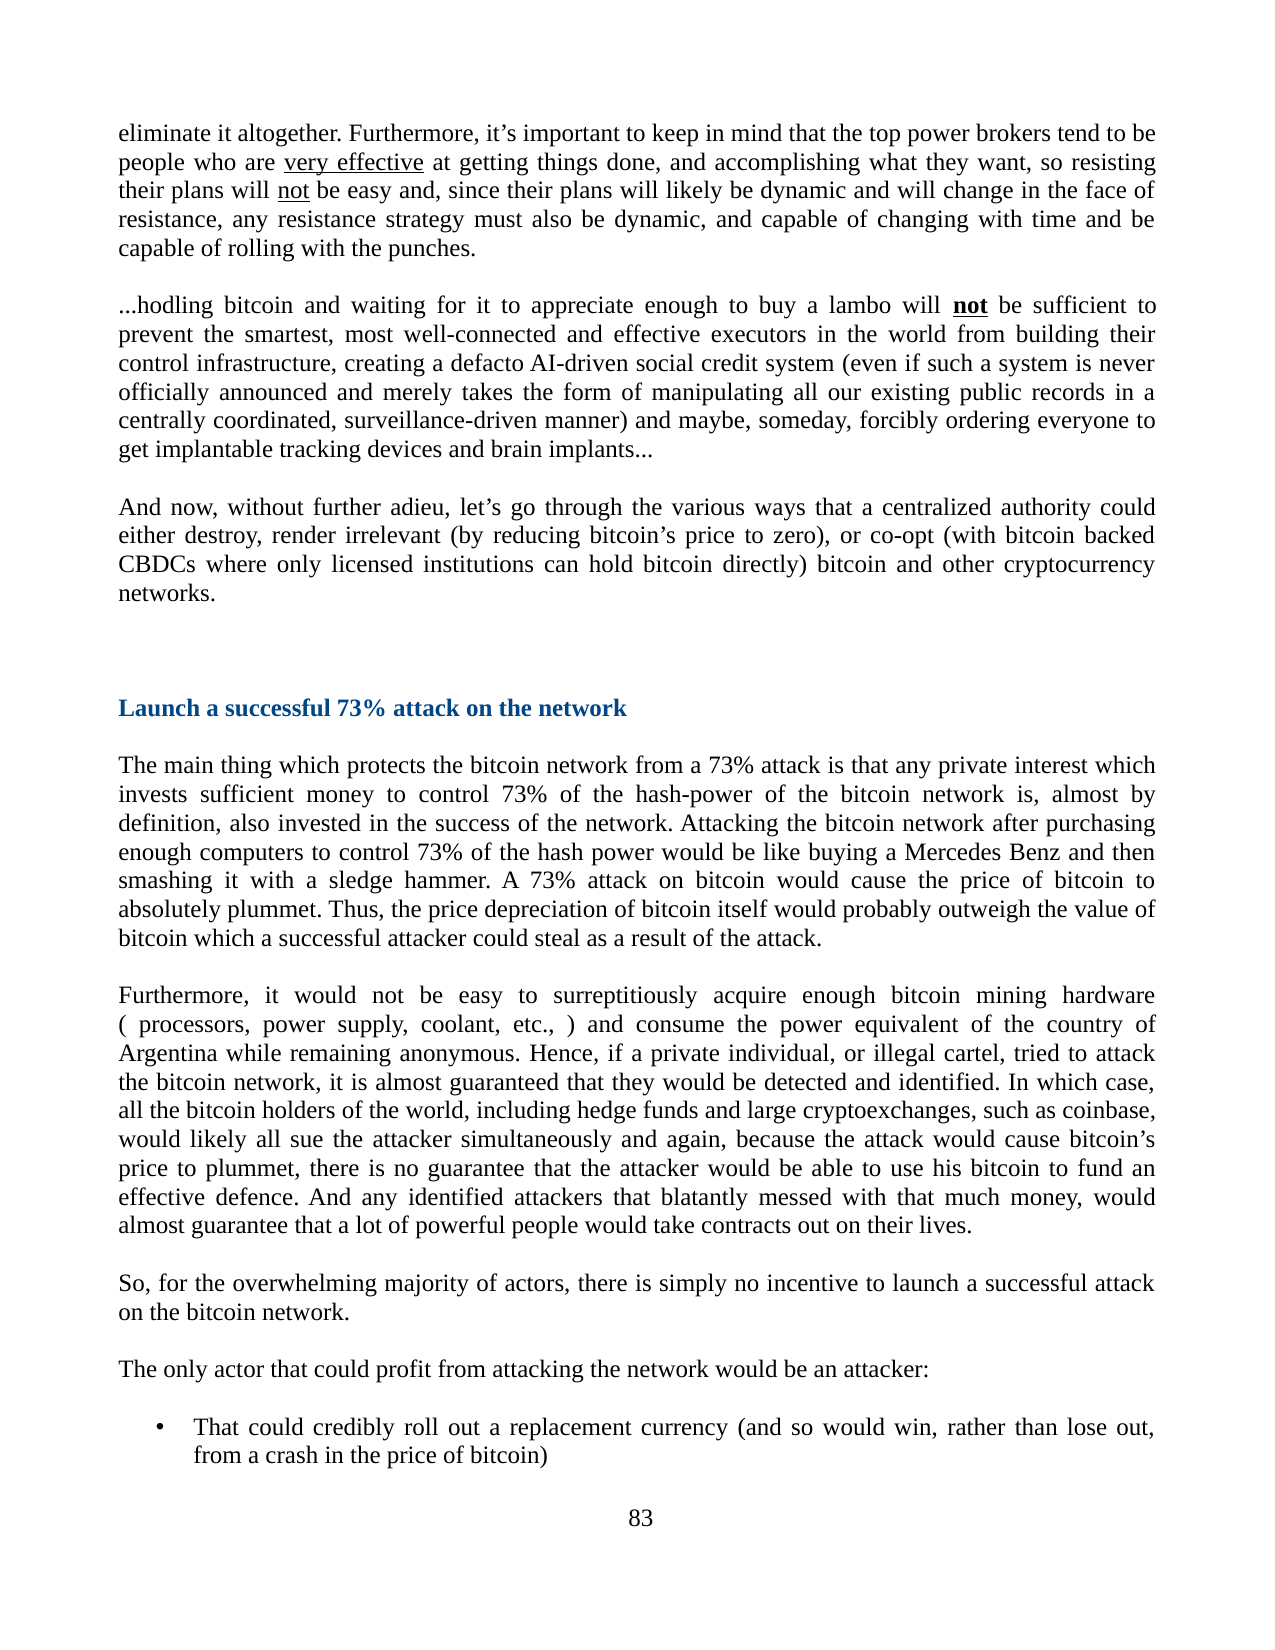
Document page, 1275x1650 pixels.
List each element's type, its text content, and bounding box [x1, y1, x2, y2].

list That could credibly roll out a replacement currency (and so would win, rather than lose out, from a crash in the price of bitcoin) [156, 1412, 1157, 1469]
text So, for the overwhelming majority of actors, there is simply no incentive to launch a successful attack on the bitcoin network. [118, 1268, 1157, 1326]
text And now, without further adieu, let’s go through the various ways that a centralized authority could either destroy, render irrelevant (by reducing bitcoin’s price to zero), or co-opt (with bitcoin backed CBDCs where only licensed institutions can hold bitcoin directly) bitcoin and other cryptocurrency networks. [118, 492, 1157, 607]
text Furthermore, it would not be easy to surreptitiously acquire enough bitcoin mining hardware ( processors, power supply, coolant, etc., ) and consume the power equivalent of the country of Argentina while remaining anonymous. Hence, if a private individual, or illegal cartel, tried to attack the bitcoin network, it is almost guaranteed that they would be detected and identified. In which case, all the bitcoin holders of the world, including hedge funds and large cryptoexchanges, such as coinbase, would likely all sue the attacker simultaneously and again, because the attack would cause bitcoin’s price to plummet, there is no guarantee that the attacker would be able to use his bitcoin to fund an effective defence. And any identified attackers that blatantly messed with that much money, would almost guarantee that a lot of powerful people would take contracts out on their lives. [118, 981, 1157, 1239]
text eliminate it altogether. Furthermore, it’s important to keep in mind that the top power brokers tend to be people who are very effective at getting things done, and accomplishing what they want, so resisting their plans will not be easy and, since their plans will likely be dynamic and will change in the face of resistance, any resistance strategy must also be dynamic, and capable of changing with time and be capable of rolling with the punches. [118, 118, 1157, 262]
text The main thing which protects the bitcoin network from a 73% attack is that any private interest which invests sufficient money to control 73% of the hash-power of the bitcoin network is, almost by definition, also invested in the success of the network. Attacking the bitcoin network after purchasing enough computers to control 73% of the hash power would be like buying a Mercedes Benz and then smashing it with a sledge hammer. A 73% attack on bitcoin would cause the price of bitcoin to absolutely plummet. Thus, the price depreciation of bitcoin itself would probably outweigh the value of bitcoin which a successful attacker could steal as a result of the attack. [118, 751, 1157, 952]
text The only actor that could profit from attacking the network would be an attacker: [118, 1354, 1157, 1383]
text Launch a successful 73% attack on the network [118, 693, 1157, 722]
text ...hodling bitcoin and waiting for it to appreciate enough to buy a lambo will not be sufficient to prevent the smartest, most well-connected and effective executors in the world from building their control infrastructure, creating a defacto AI-driven social credit system (even if such a system is never officially announced and merely takes the form of manipulating all our existing public records in a centrally coordinated, surveillance-driven manner) and maybe, someday, forcibly ordering everyone to get implantable tracking devices and brain implants... [118, 291, 1157, 463]
